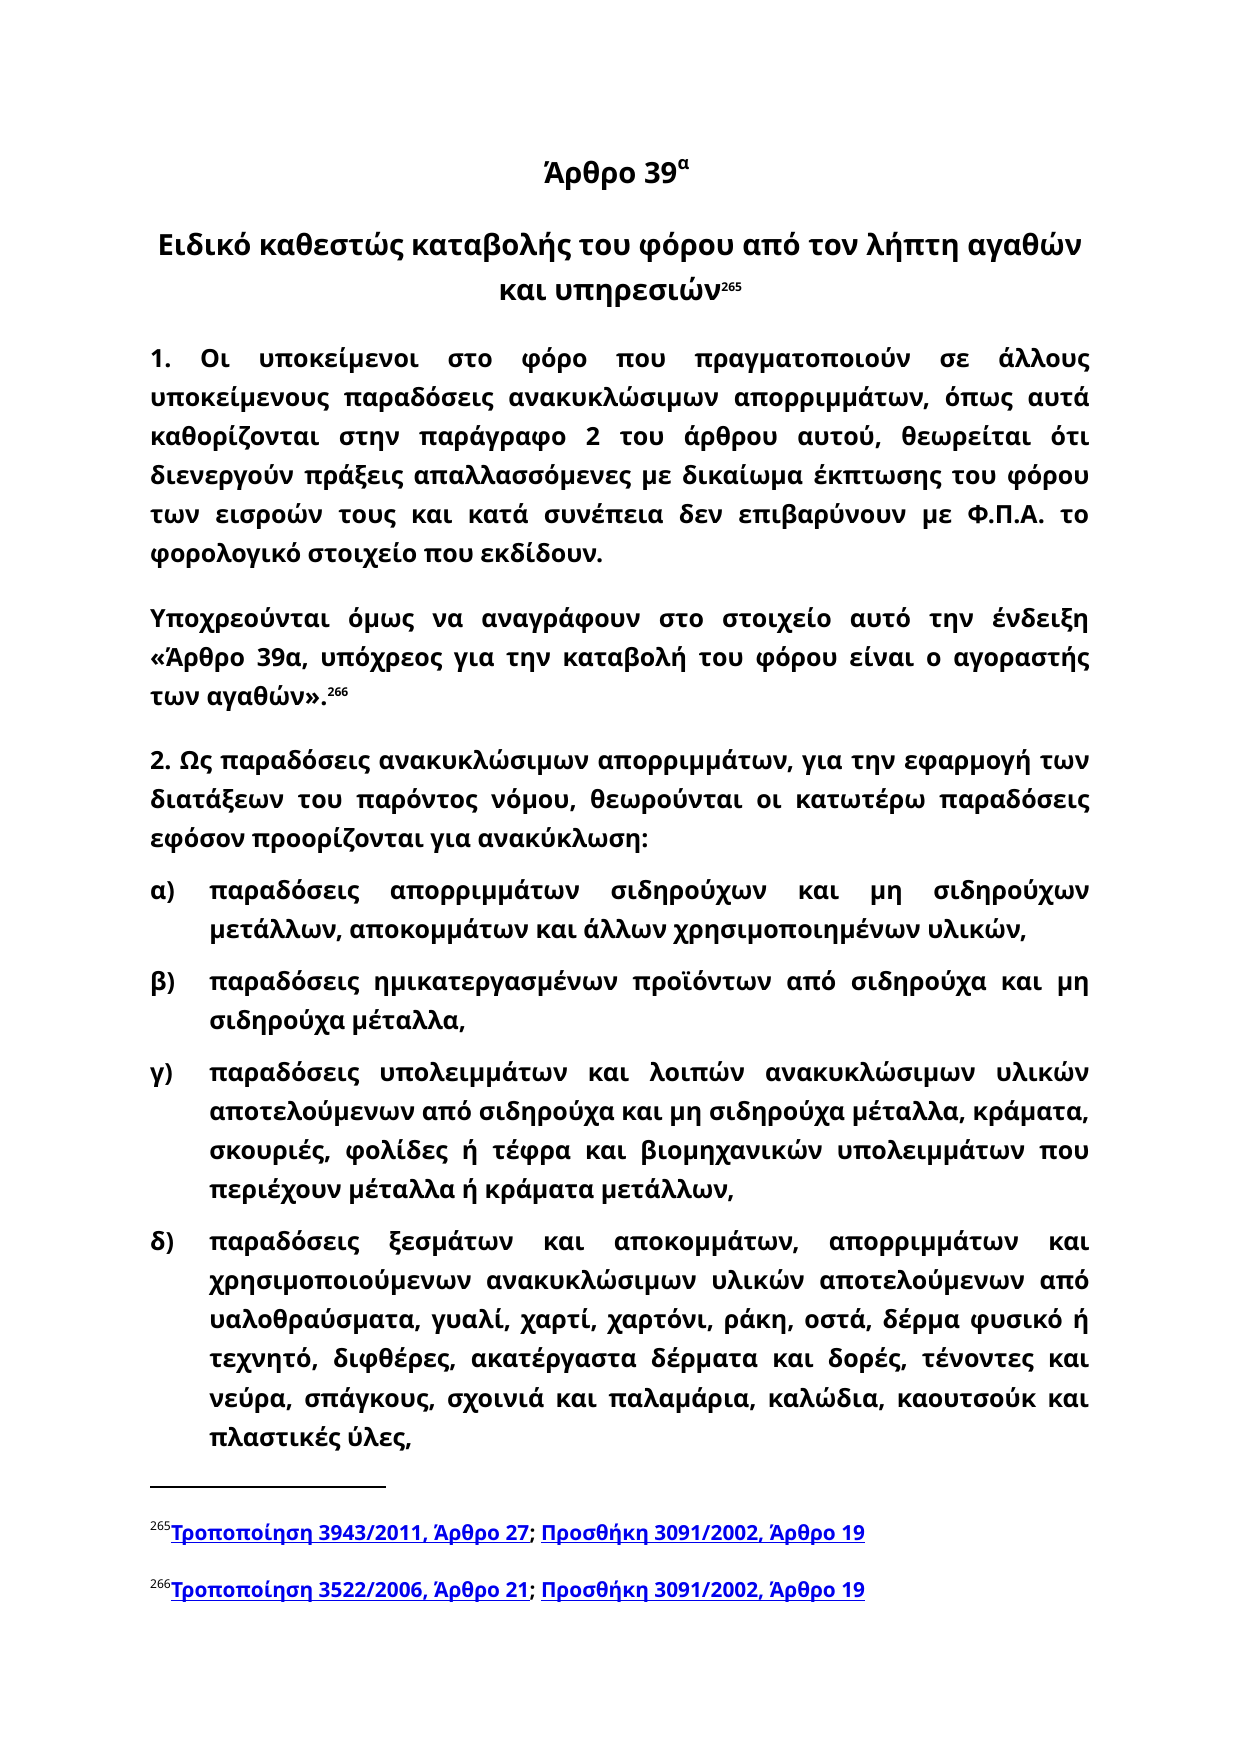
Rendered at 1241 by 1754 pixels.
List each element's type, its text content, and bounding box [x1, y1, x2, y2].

subtitle Άρθρο 39α [150, 150, 1090, 193]
text Τροποποίηση 3522/2006, Άρθρο 21; Προσθήκη 3091/2002, Άρθρο 19 [150, 1576, 1090, 1604]
text 2. Ως παραδόσεις ανακυκλώσιμων απορριμμάτων, για την εφαρμογή των διατάξεων του παρόντος νόμου, θεωρούνται οι κατωτέρω παραδόσεις εφόσον προορίζονται για ανακύκλωση: [150, 743, 1090, 855]
list α) παραδόσεις απορριμμάτων σιδηρούχων και μη σιδηρούχων μετάλλων, αποκομμάτων και άλλων χρησιμοποιημένων υλικών, [150, 873, 1090, 946]
list γ) παραδόσεις υπολειμμάτων και λοιπών ανακυκλώσιμων υλικών αποτελούμενων από σιδηρούχα και μη σιδηρούχα μέταλλα, κράματα, σκουριές, φολίδες ή τέφρα και βιομηχανικών υπολειμμάτων που περιέχουν μέταλλα ή κράματα μετάλλων, [150, 1054, 1090, 1206]
subtitle Ειδικό καθεστώς καταβολής του φόρου από τον λήπτη αγαθών και υπηρεσιών [150, 224, 1090, 309]
text Τροποποίηση 3943/2011, Άρθρο 27; Προσθήκη 3091/2002, Άρθρο 19 [150, 1518, 1090, 1546]
text 1. Οι υποκείμενοι στο φόρο που πραγματοποιούν σε άλλους υποκείμενους παραδόσεις ανακυκλώσιμων απορριμμάτων, όπως αυτά καθορίζονται στην παράγραφο 2 του άρθρου αυτού, θεωρείται ότι διενεργούν πράξεις απαλλασσόμενες με δικαίωμα έκπτωσης του φόρου των εισροών τους και κατά συνέπεια δεν επιβαρύνουν με Φ.Π.Α. το φορολογικό στοιχείο που εκδίδουν. [150, 340, 1090, 570]
text Υποχρεούνται όμως να αναγράφουν στο στοιχείο αυτό την ένδειξη «Άρθρο 39α, υπόχρεος για την καταβολή του φόρου είναι ο αγοραστής των αγαθών». [150, 600, 1090, 713]
list β) παραδόσεις ημικατεργασμένων προϊόντων από σιδηρούχα και μη σιδηρούχα μέταλλα, [150, 963, 1090, 1037]
list δ) παραδόσεις ξεσμάτων και αποκομμάτων, απορριμμάτων και χρησιμοποιούμενων ανακυκλώσιμων υλικών αποτελούμενων από υαλοθραύσματα, γυαλί, χαρτί, χαρτόνι, ράκη, οστά, δέρμα φυσικό ή τεχνητό, διφθέρες, ακατέργαστα δέρματα και δορές, τένοντες και νεύρα, σπάγκους, σχοινιά και παλαμάρια, καλώδια, καουτσούκ και πλαστικές ύλες, [150, 1223, 1090, 1453]
